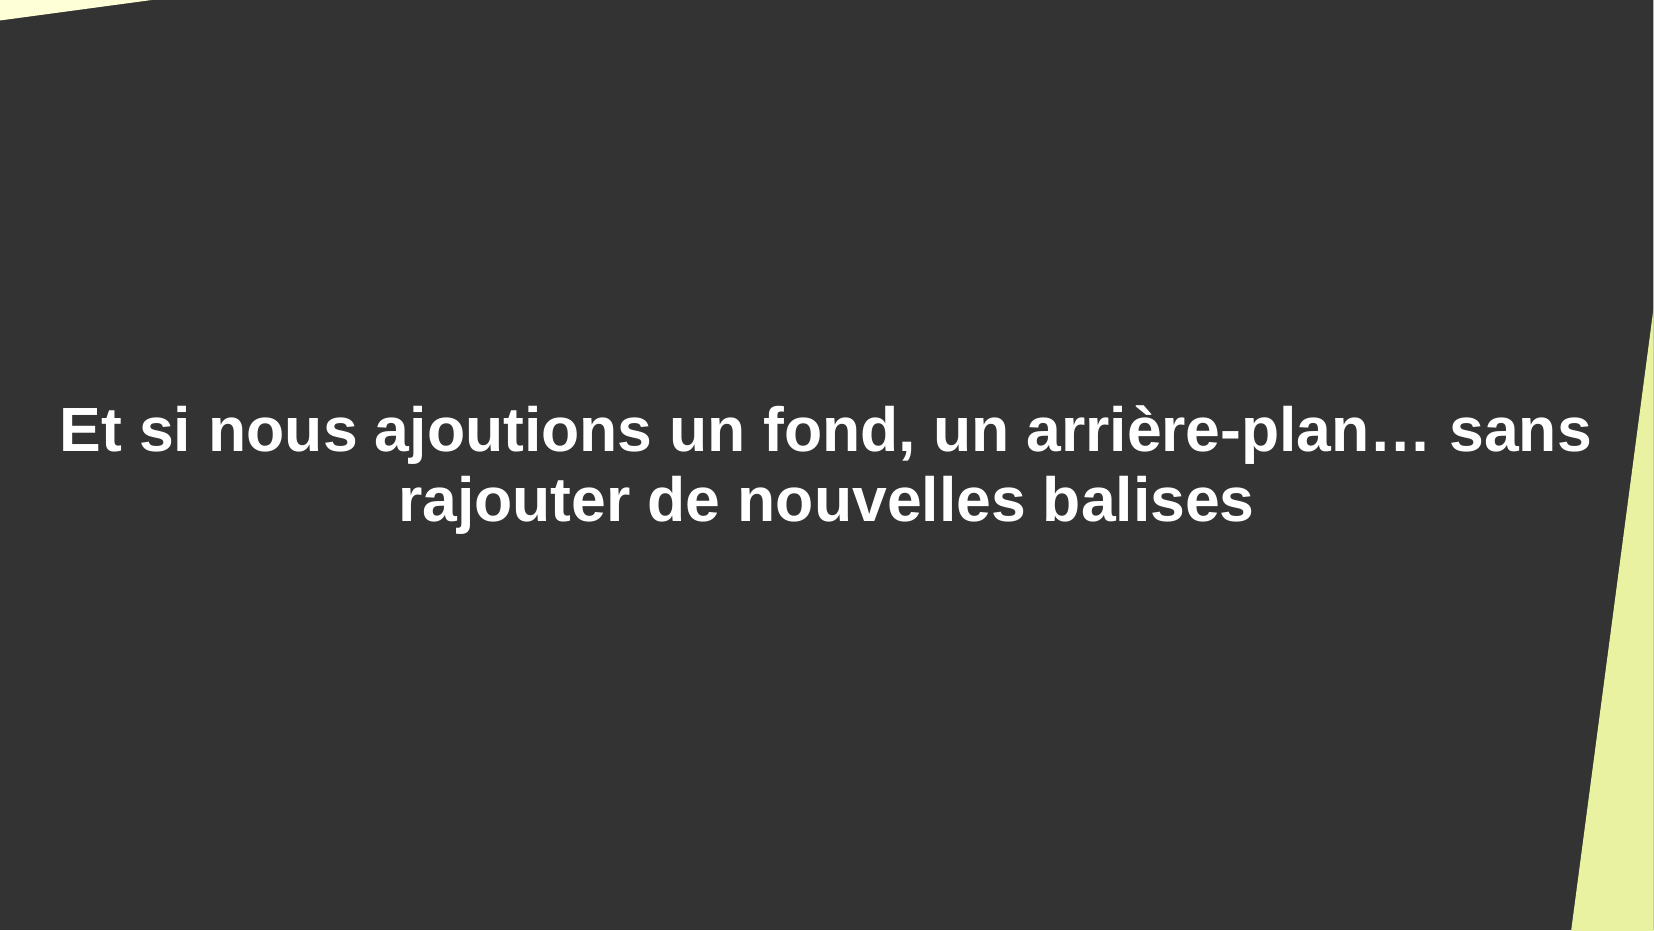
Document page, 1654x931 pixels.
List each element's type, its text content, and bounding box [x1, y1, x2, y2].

text_box [1571, 304, 1654, 931]
text_box [0, 0, 152, 21]
text_box Et si nous ajoutions un fond, un arrière-plan… sans rajouter de nouvelles balises [23, 387, 1630, 543]
